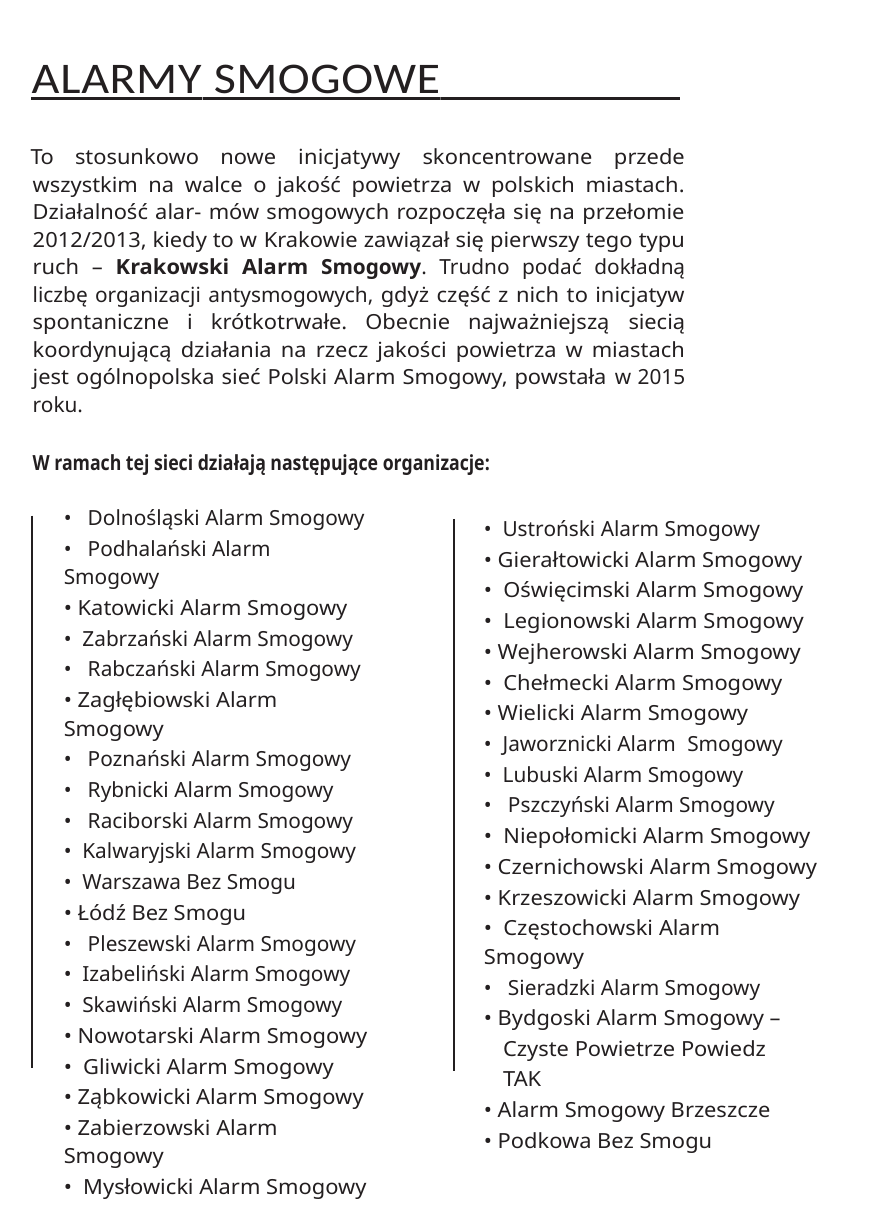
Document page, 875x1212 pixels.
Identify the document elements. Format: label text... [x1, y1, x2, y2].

text • Krzeszowicki Alarm Smogowy [484, 883, 818, 911]
text • Czernichowski Alarm Smogowy [484, 852, 818, 880]
text • Nowotarski Alarm Smogowy [63, 1021, 369, 1049]
text • Ząbkowicki Alarm Smogowy [63, 1082, 369, 1111]
text • Rabczański Alarm Smogowy [63, 654, 369, 683]
text • Pleszewski Alarm Smogowy [63, 929, 369, 957]
text • Łódź Bez Smogu [63, 898, 369, 927]
text • Chełmecki Alarm Smogowy [484, 668, 818, 696]
text • Izabeliński Alarm Smogowy [63, 959, 369, 988]
text • Zabierzowski Alarm Smogowy [63, 1113, 369, 1170]
text • Częstochowski Alarm Smogowy [484, 913, 818, 970]
text ALARMY SMOGOWE [31, 51, 818, 105]
text • Wielicki Alarm Smogowy [484, 698, 818, 727]
text • Warszawa Bez Smogu [63, 867, 369, 896]
text • Legionowski Alarm Smogowy [484, 606, 818, 634]
text • Kalwaryjski Alarm Smogowy [63, 837, 369, 865]
text • Dolnośląski Alarm Smogowy [63, 503, 369, 532]
text • Oświęcimski Alarm Smogowy [484, 575, 818, 604]
text • Mysłowicki Alarm Smogowy [63, 1172, 369, 1201]
text • Gierałtowicki Alarm Smogowy [484, 545, 818, 573]
text • Lubuski Alarm Smogowy [484, 760, 818, 788]
text To stosunkowo nowe inicjatywy skoncentrowane przede wszystkim na walce o jakość powietrza w polskich miastach. Działalność alar- mów smogowych rozpoczęła się na przełomie 2012/2013, kiedy to w Krakowie zawiązał się pierwszy tego typu ruch – Krakowski Alarm Smogowy. Trudno podać dokładną liczbę organizacji antysmogowych, gdyż część z nich to inicjatyw spontaniczne i krótkotrwałe. Obecnie najważniejszą siecią koordynującą działania na rzecz jakości powietrza w miastach jest ogólnopolska sieć Polski Alarm Smogowy, powstała w 2015 roku. [30, 143, 685, 418]
text • Skawiński Alarm Smogowy [63, 990, 369, 1019]
text • Gliwicki Alarm Smogowy [63, 1052, 369, 1080]
text • Zagłębiowski Alarm Smogowy [63, 685, 369, 742]
text • Wejherowski Alarm Smogowy [484, 637, 818, 665]
text • Bydgoski Alarm Smogowy – Czyste Powietrze Powiedz TAK [484, 1003, 798, 1093]
text • Sieradzki Alarm Smogowy [484, 973, 818, 1001]
subtitle W ramach tej sieci działają następujące organizacje: [32, 448, 818, 476]
text • Alarm Smogowy Brzeszcze [484, 1095, 818, 1124]
text • Raciborski Alarm Smogowy [63, 806, 369, 834]
text • Zabrzański Alarm Smogowy [63, 624, 369, 652]
text • Jaworznicki Alarm Smogowy [484, 729, 818, 757]
text • Pszczyński Alarm Smogowy [484, 791, 818, 819]
text • Katowicki Alarm Smogowy [63, 593, 369, 622]
text • Niepołomicki Alarm Smogowy [484, 821, 818, 850]
text • Podhalański Alarm Smogowy [63, 534, 369, 591]
text • Podkowa Bez Smogu [484, 1126, 818, 1154]
text • Poznański Alarm Smogowy [63, 744, 369, 773]
text • Ustroński Alarm Smogowy [484, 514, 818, 542]
text • Rybnicki Alarm Smogowy [63, 775, 369, 804]
